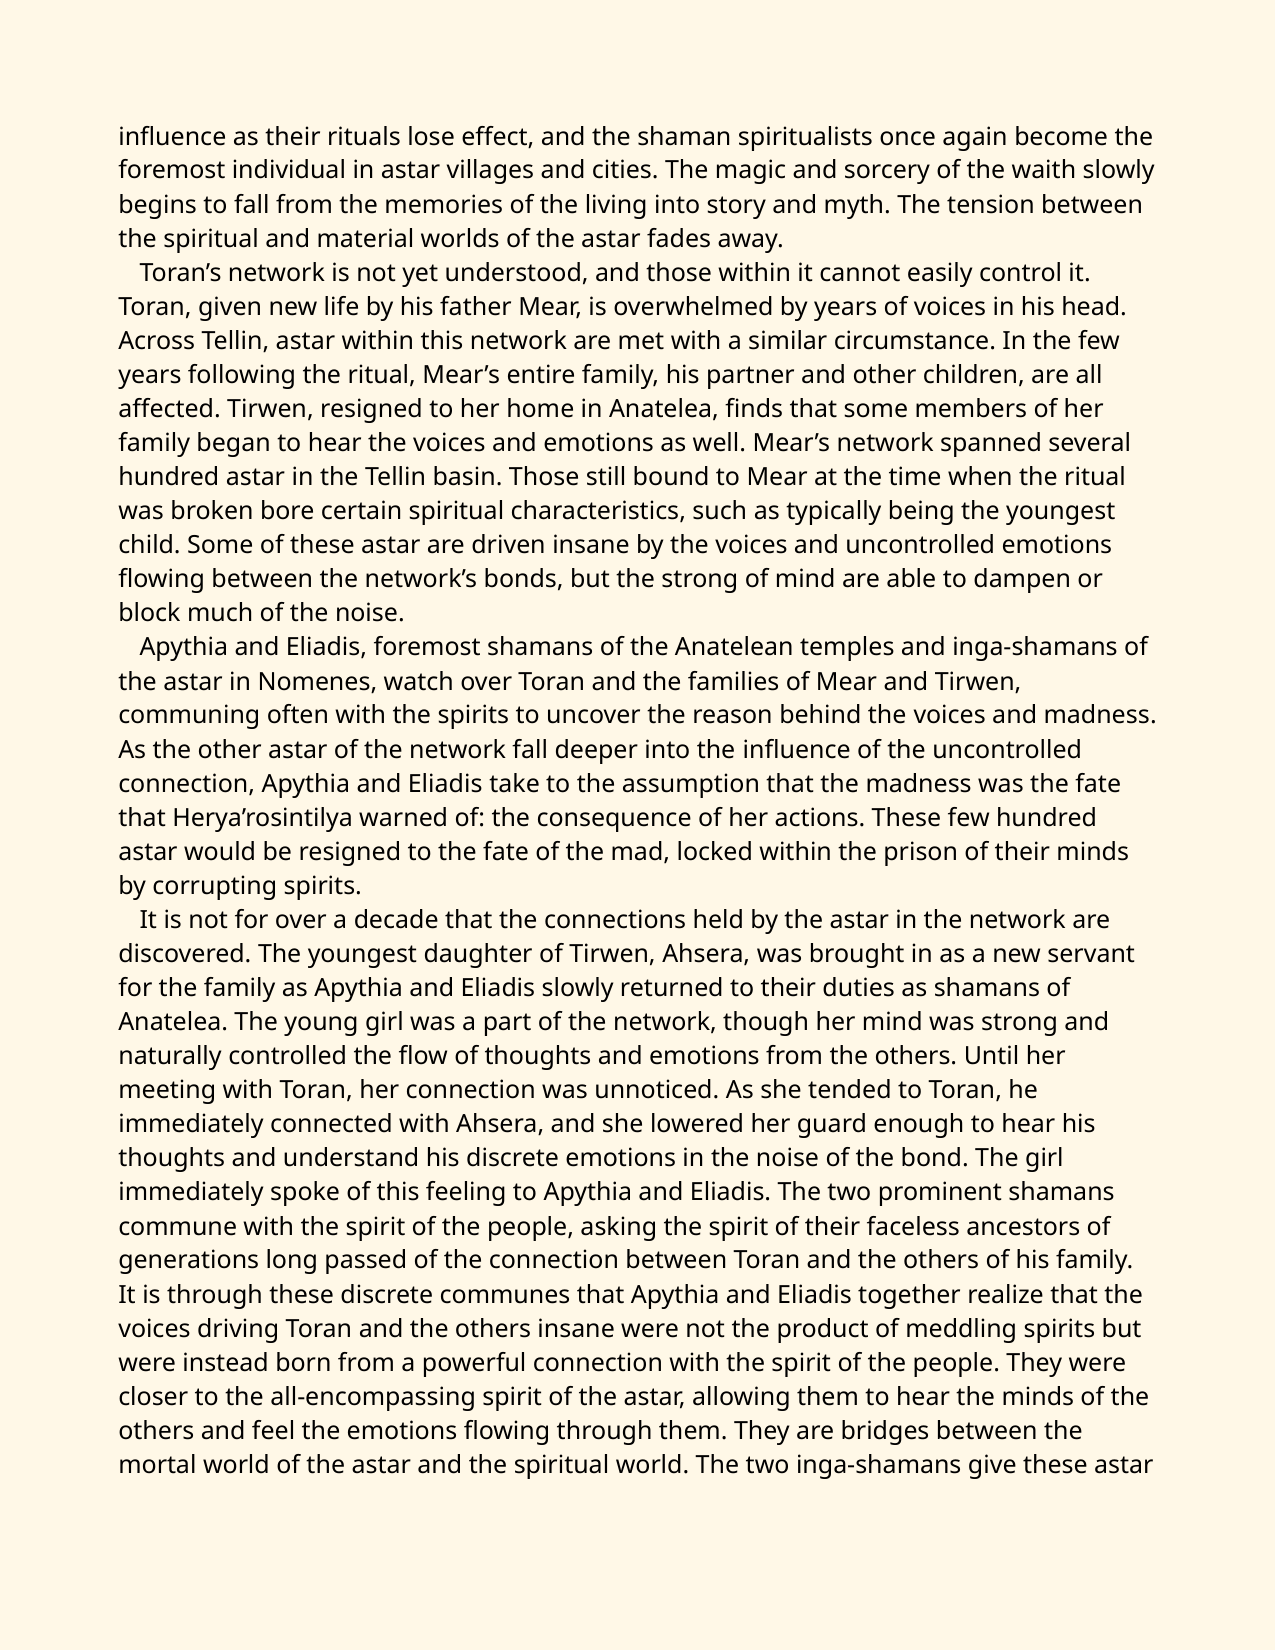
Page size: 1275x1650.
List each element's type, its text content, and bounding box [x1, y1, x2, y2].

text It is not for over a decade that the connections held by the astar in the network are discovered. The youngest daughter of Tirwen, Ahsera, was brought in as a new servant for the family as Apythia and Eliadis slowly returned to their duties as shamans of Anatelea. The young girl was a part of the network, though her mind was strong and naturally controlled the flow of thoughts and emotions from the others. Until her meeting with Toran, her connection was unnoticed. As she tended to Toran, he immediately connected with Ahsera, and she lowered her guard enough to hear his thoughts and understand his discrete emotions in the noise of the bond. The girl immediately spoke of this feeling to Apythia and Eliadis. The two prominent shamans commune with the spirit of the people, asking the spirit of their faceless ancestors of generations long passed of the connection between Toran and the others of his family. It is through these discrete communes that Apythia and Eliadis together realize that the voices driving Toran and the others insane were not the product of meddling spirits but were instead born from a powerful connection with the spirit of the people. They were closer to the all-encompassing spirit of the astar, allowing them to hear the minds of the others and feel the emotions flowing through them. They are bridges between the mortal world of the astar and the spiritual world. The two inga-shamans give these astar [118, 902, 1157, 1481]
text Toran’s network is not yet understood, and those within it cannot easily control it. Toran, given new life by his father Mear, is overwhelmed by years of voices in his head. Across Tellin, astar within this network are met with a similar circumstance. In the few years following the ritual, Mear’s entire family, his partner and other children, are all affected. Tirwen, resigned to her home in Anatelea, finds that some members of her family began to hear the voices and emotions as well. Mear’s network spanned several hundred astar in the Tellin basin. Those still bound to Mear at the time when the ritual was broken bore certain spiritual characteristics, such as typically being the youngest child. Some of these astar are driven insane by the voices and uncontrolled emotions flowing between the network’s bonds, but the strong of mind are able to dampen or block much of the noise. [118, 254, 1157, 629]
text Apythia and Eliadis, foremost shamans of the Anatelean temples and inga-shamans of the astar in Nomenes, watch over Toran and the families of Mear and Tirwen, communing often with the spirits to uncover the reason behind the voices and madness. As the other astar of the network fall deeper into the influence of the uncontrolled connection, Apythia and Eliadis take to the assumption that the madness was the fate that Herya’rosintilya warned of: the consequence of her actions. These few hundred astar would be resigned to the fate of the mad, locked within the prison of their minds by corrupting spirits. [118, 629, 1157, 902]
text influence as their rituals lose effect, and the shaman spiritualists once again become the foremost individual in astar villages and cities. The magic and sorcery of the waith slowly begins to fall from the memories of the living into story and myth. The tension between the spiritual and material worlds of the astar fades away. [118, 118, 1157, 254]
